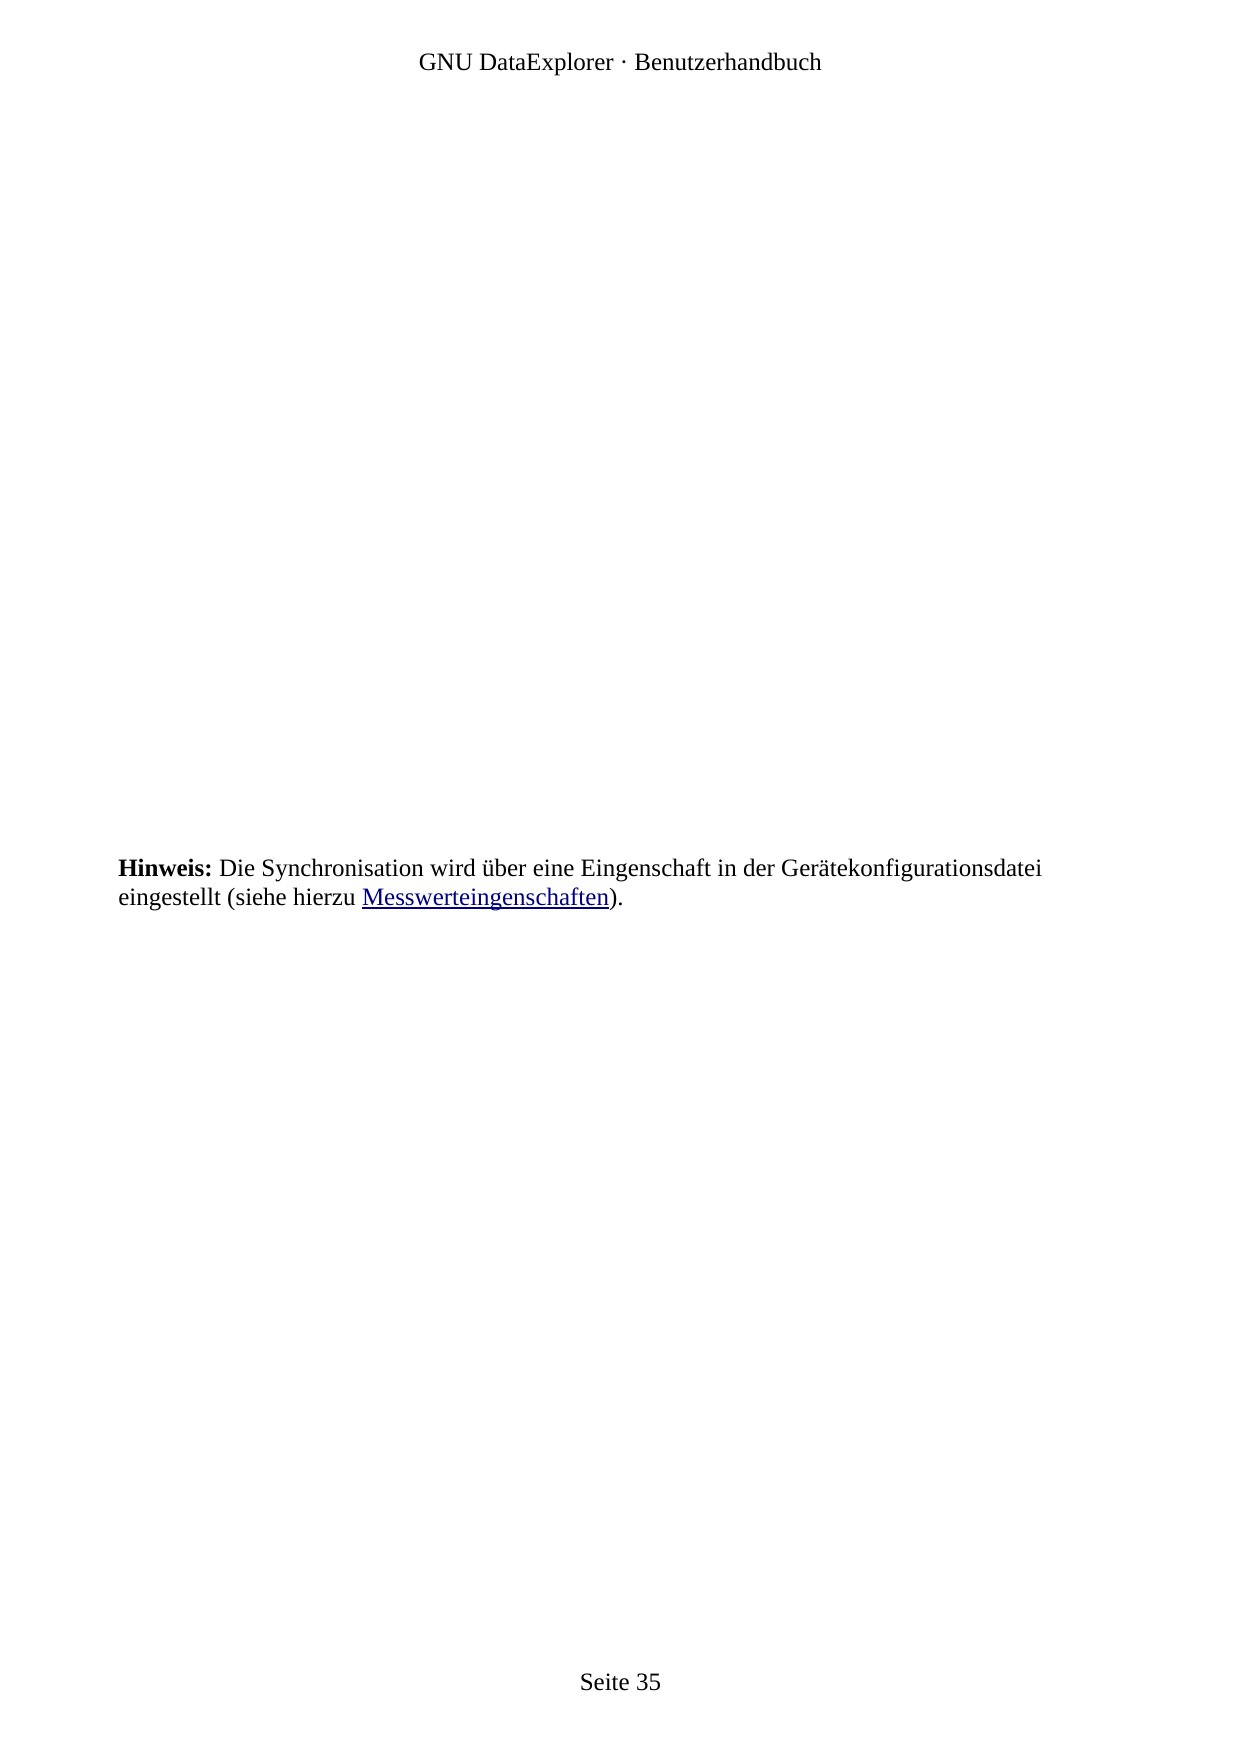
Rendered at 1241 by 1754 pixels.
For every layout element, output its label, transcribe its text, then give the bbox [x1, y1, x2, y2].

text Hinweis: Die Synchronisation wird über eine Eingenschaft in der Gerätekonfigurationsdatei eingestellt (siehe hierzu Messwerteingenschaften). [118, 853, 1122, 911]
